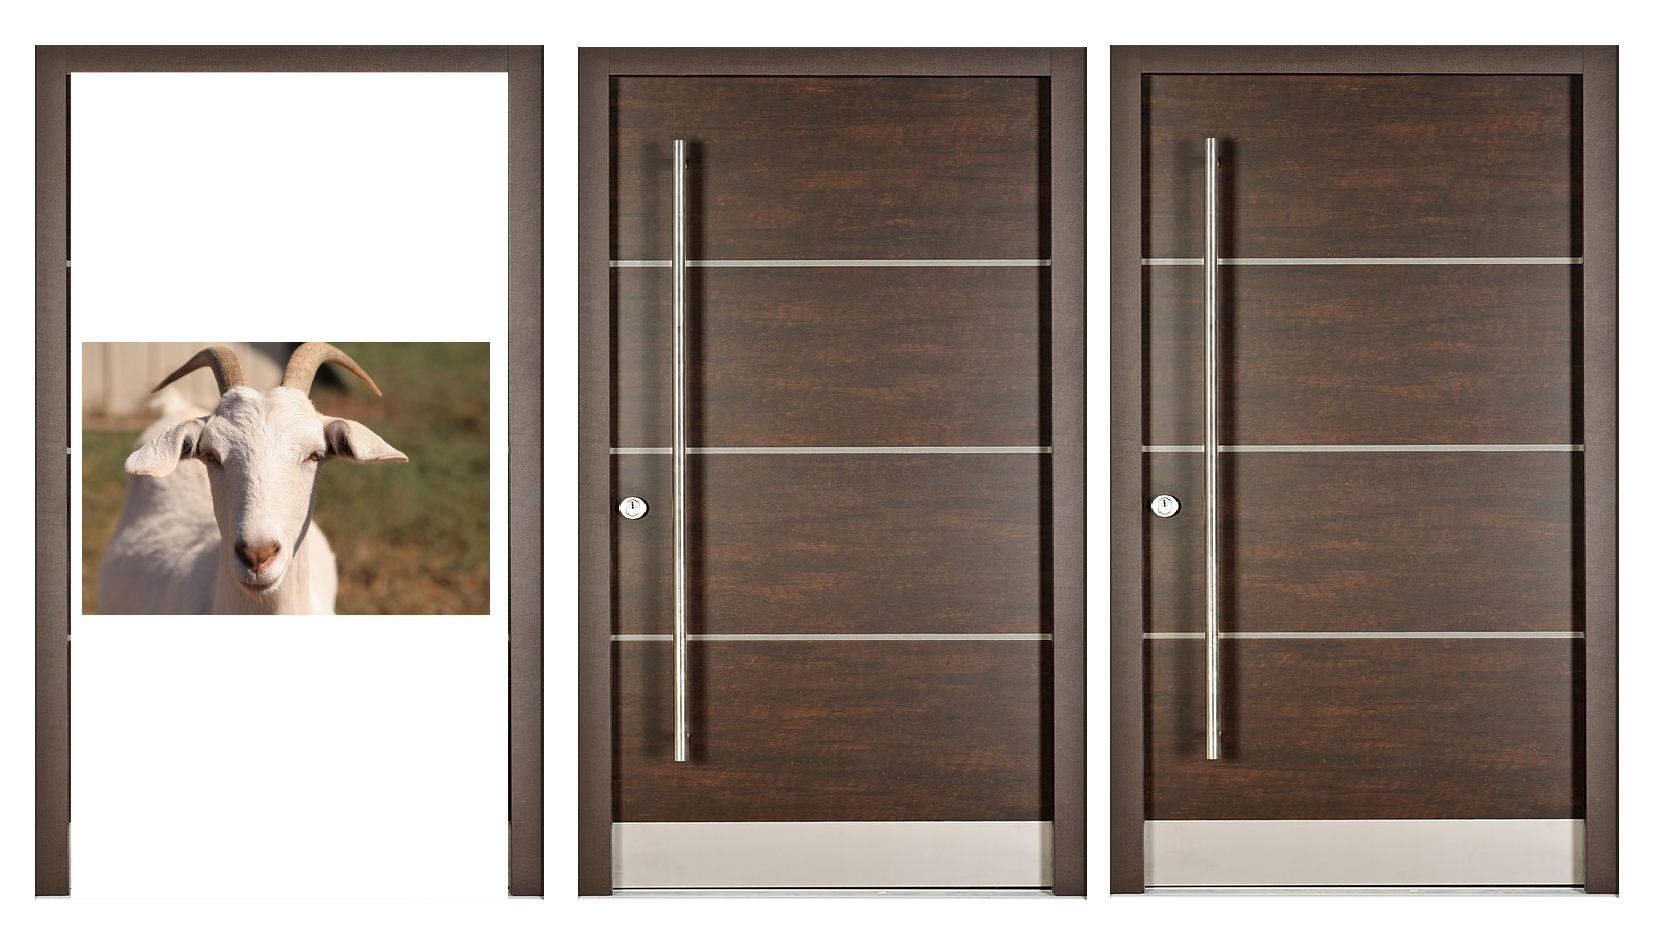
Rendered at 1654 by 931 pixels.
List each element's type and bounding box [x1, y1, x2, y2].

picture [35, 45, 544, 900]
text_box [70, 72, 508, 900]
picture [1110, 45, 1619, 898]
picture [578, 47, 1087, 900]
picture [82, 342, 490, 615]
